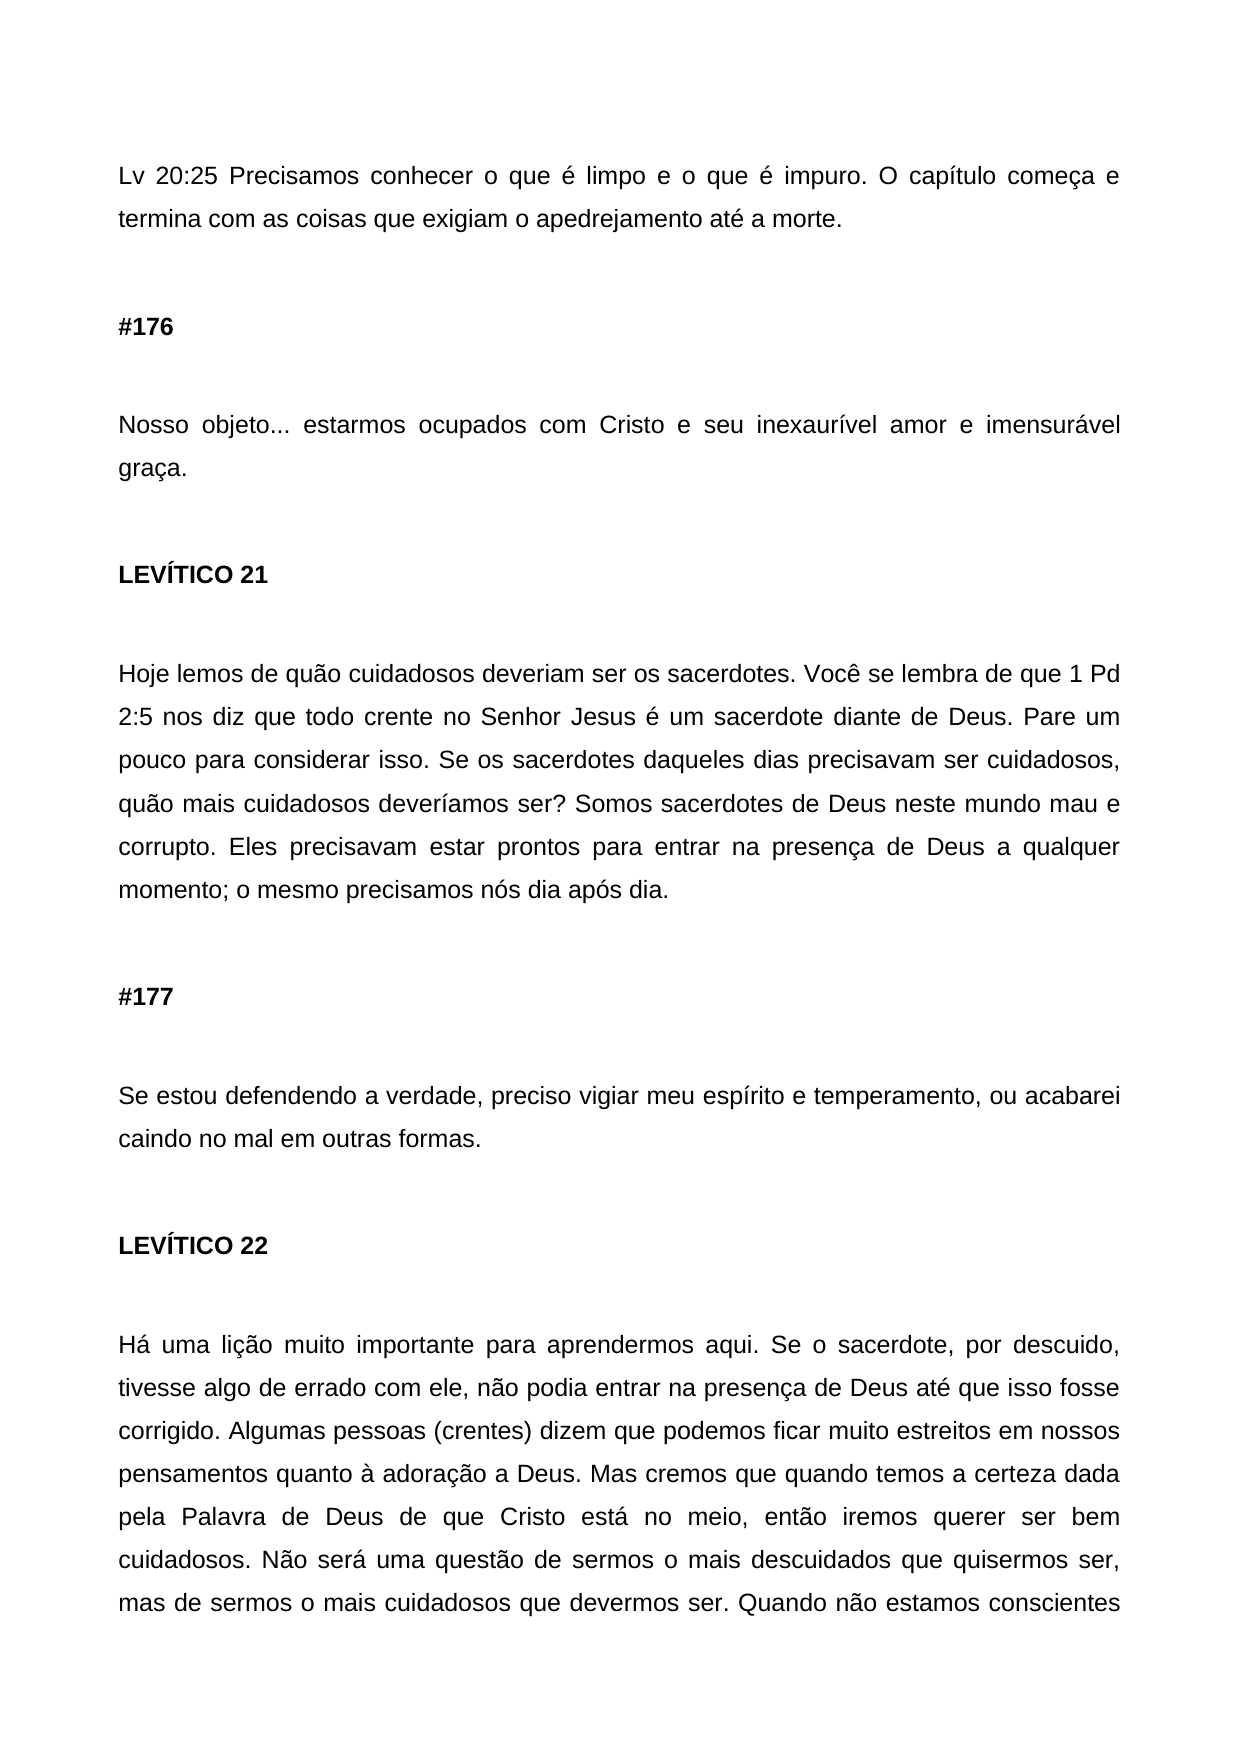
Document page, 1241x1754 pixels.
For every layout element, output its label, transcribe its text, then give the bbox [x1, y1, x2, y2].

text Nosso objeto... estarmos ocupados com Cristo e seu inexaurível amor e imensurável graça. [118, 410, 1122, 482]
text Se estou defendendo a verdade, preciso vigiar meu espírito e temperamento, ou acabarei caindo no mal em outras formas. [118, 1081, 1122, 1152]
text Há uma lição muito importante para aprendermos aqui. Se o sacerdote, por descuido, tivesse algo de errado com ele, não podia entrar na presença de Deus até que isso fosse corrigido. Algumas pessoas (crentes) dizem que podemos ficar muito estreitos em nossos pensamentos quanto à adoração a Deus. Mas cremos que quando temos a certeza dada pela Palavra de Deus de que Cristo está no meio, então iremos querer ser bem cuidadosos. Não será uma questão de sermos o mais descuidados que quisermos ser, mas de sermos o mais cuidadosos que devermos ser. Quando não estamos conscientes [118, 1329, 1122, 1617]
subtitle LEVÍTICO 22 [118, 1231, 1122, 1259]
subtitle LEVÍTICO 21 [118, 560, 1122, 589]
text Lv 20:25 Precisamos conhecer o que é limpo e o que é impuro. O capítulo começa e termina com as coisas que exigiam o apedrejamento até a morte. [118, 161, 1122, 233]
subtitle #177 [118, 982, 1122, 1011]
text Hoje lemos de quão cuidadosos deveriam ser os sacerdotes. Você se lembra de que 1 Pd 2:5 nos diz que todo crente no Senhor Jesus é um sacerdote diante de Deus. Pare um pouco para considerar isso. Se os sacerdotes daqueles dias precisavam ser cuidadosos, quão mais cuidadosos deveríamos ser? Somos sacerdotes de Deus neste mundo mau e corrupto. Eles precisavam estar prontos para entrar na presença de Deus a qualquer momento; o mesmo precisamos nós dia após dia. [118, 659, 1122, 903]
subtitle #176 [118, 311, 1122, 340]
